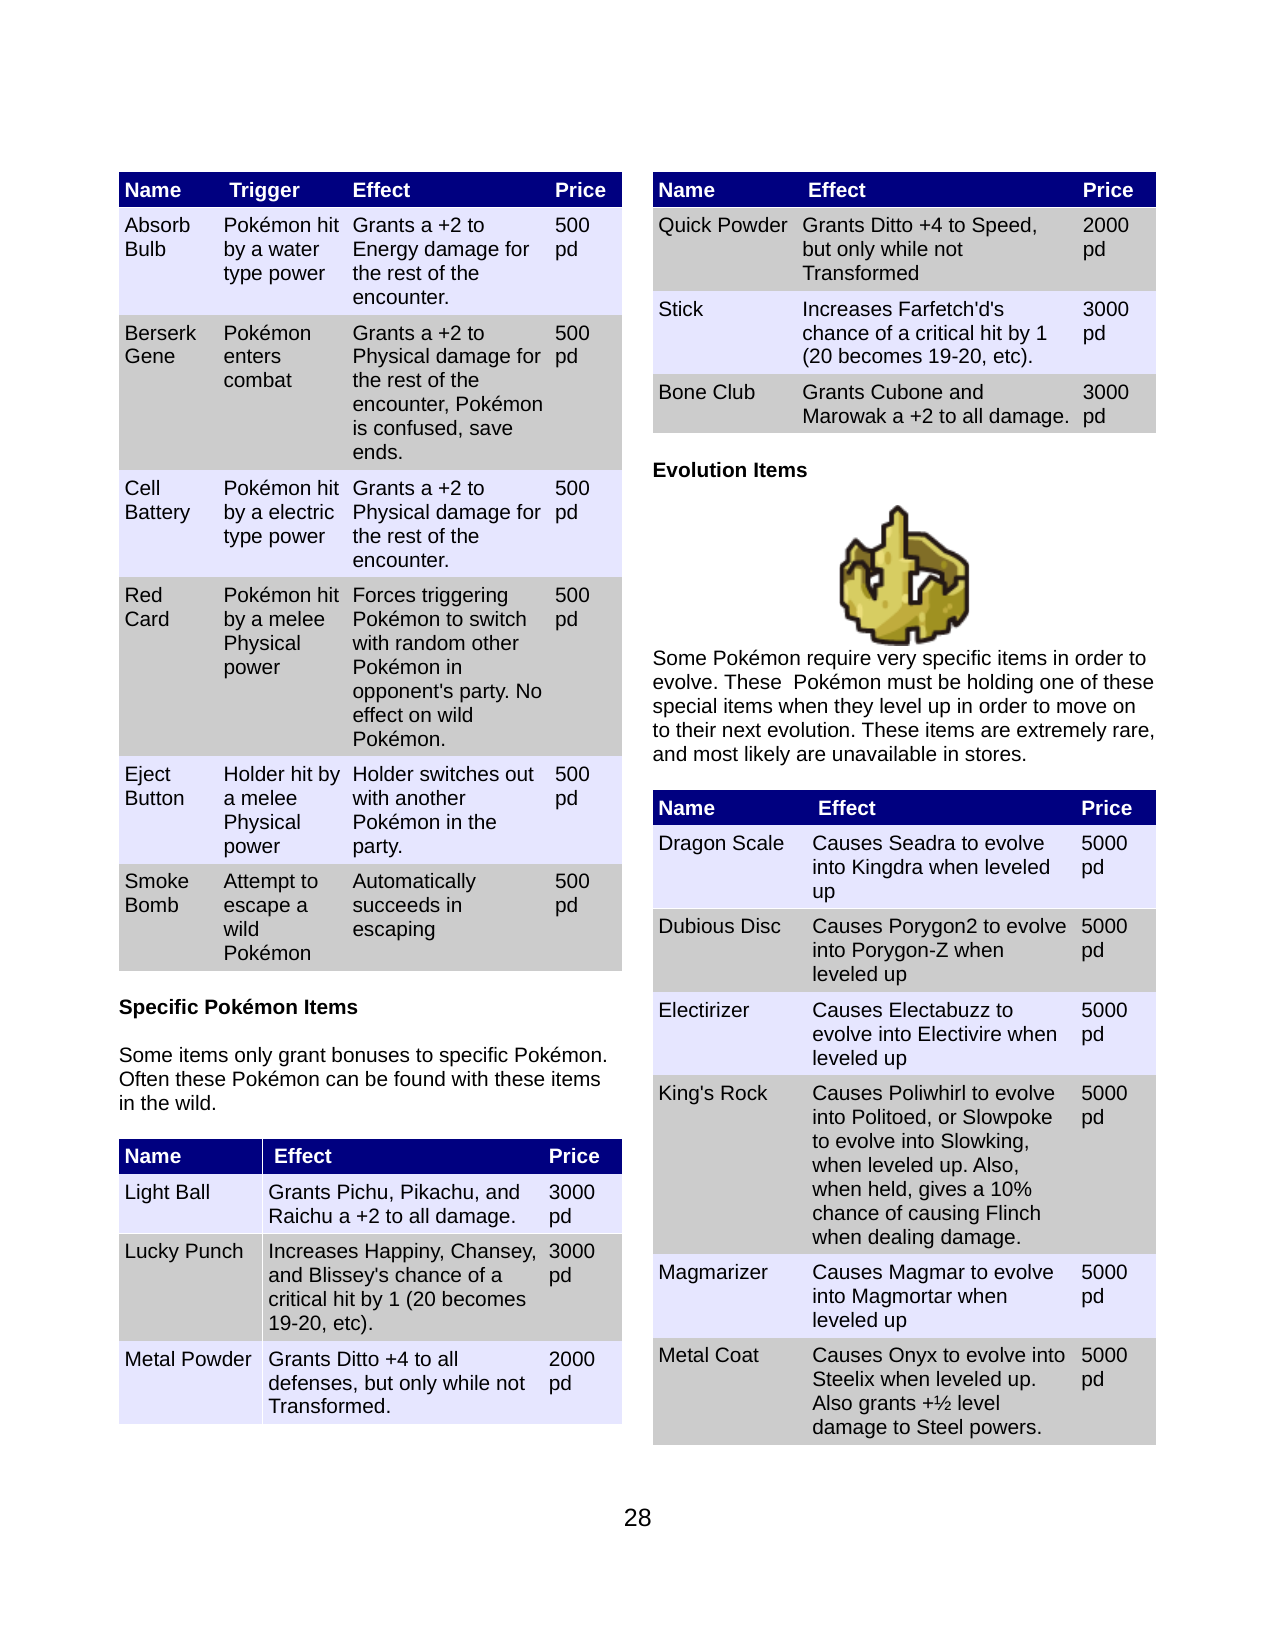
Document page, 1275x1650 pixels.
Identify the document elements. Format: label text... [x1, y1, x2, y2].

table_cell Forces triggering Pokémon to switch with random other Pokémon in opponent's party. No effect on wild Pokémon. [346, 577, 549, 756]
table_cell Dragon Scale [653, 825, 806, 908]
table_cell 500 pd [549, 864, 622, 971]
table_cell Stick [653, 291, 796, 374]
table_cell Attempt to escape a wild Pokémon [218, 864, 346, 971]
table_cell Lucky Punch [119, 1234, 262, 1341]
table_cell 500 pd [549, 470, 622, 577]
table_cell 5000 pd [1076, 1338, 1156, 1445]
table_header Effect [346, 172, 549, 207]
table_cell 5000 pd [1076, 1075, 1156, 1254]
table_header Name [653, 790, 806, 825]
table_cell Causes Electabuzz to evolve into Electivire when leveled up [806, 992, 1076, 1075]
text Some Pokémon require very specific items in order to evolve. These Pokémon must be holding one of these special items when they level up in order to move on to their next evolution. These items are extremely rare, and most likely are unavailable in stores. [652, 646, 1156, 766]
table_cell Pokémon enters combat [218, 315, 346, 470]
table_cell Holder switches out with another Pokémon in the party. [346, 756, 549, 864]
table_cell Metal Powder [119, 1341, 262, 1424]
table_cell Dubious Disc [653, 909, 806, 992]
table_cell Red Card [119, 577, 218, 756]
table_cell Eject Button [119, 756, 218, 864]
table_header Price [1076, 790, 1156, 825]
table_cell 3000 pd [543, 1174, 622, 1233]
table_header Effect [796, 172, 1077, 207]
table_cell 500 pd [549, 315, 622, 470]
table_header Name [119, 172, 218, 207]
table_cell Increases Farfetch'd's chance of a critical hit by 1 (20 becomes 19-20, etc). [796, 291, 1077, 374]
picture [839, 505, 970, 646]
table_cell Automatically succeeds in escaping [346, 864, 549, 971]
table_cell Grants Ditto +4 to Speed, but only while not Transformed [796, 208, 1077, 291]
table_cell 3000 pd [1077, 374, 1156, 433]
table_cell 500 pd [549, 577, 622, 756]
text Some items only grant bonuses to specific Pokémon. Often these Pokémon can be found with these items in the wild. [118, 1043, 622, 1115]
table_cell Pokémon hit by a melee Physical power [218, 577, 346, 756]
table_cell 5000 pd [1076, 825, 1156, 908]
table_cell Berserk Gene [119, 315, 218, 470]
table_cell Grants a +2 to Energy damage for the rest of the encounter. [346, 208, 549, 315]
table_header Trigger [218, 172, 346, 207]
table_header Price [549, 172, 622, 207]
table_cell Grants Ditto +4 to all defenses, but only while not Transformed. [263, 1341, 543, 1424]
table_cell Quick Powder [653, 208, 796, 291]
table_cell Grants Cubone and Marowak a +2 to all damage. [796, 374, 1077, 433]
table_cell Causes Onyx to evolve into Steelix when leveled up. Also grants +½ level damage to Steel powers. [806, 1338, 1076, 1445]
table_cell Causes Porygon2 to evolve into Porygon-Z when leveled up [806, 909, 1076, 992]
table_cell Holder hit by a melee Physical power [218, 756, 346, 864]
table_cell Magmarizer [653, 1254, 806, 1338]
table_header Price [543, 1139, 622, 1174]
table_cell 3000 pd [1077, 291, 1156, 374]
text Evolution Items [652, 457, 1156, 481]
table_cell Causes Seadra to evolve into Kingdra when leveled up [806, 825, 1076, 908]
table_cell Increases Happiny, Chansey, and Blissey's chance of a critical hit by 1 (20 becomes 19-20, etc). [263, 1234, 543, 1341]
table_cell 5000 pd [1076, 992, 1156, 1075]
table_cell 5000 pd [1076, 1254, 1156, 1338]
table_cell 5000 pd [1076, 909, 1156, 992]
text Specific Pokémon Items [118, 995, 622, 1019]
table_cell Grants a +2 to Physical damage for the rest of the encounter, Pokémon is confused, save ends. [346, 315, 549, 470]
table_cell 2000 pd [1077, 208, 1156, 291]
table_cell Bone Club [653, 374, 796, 433]
table_cell Metal Coat [653, 1338, 806, 1445]
table_header Name [653, 172, 796, 207]
table_cell 500 pd [549, 208, 622, 315]
table_cell Causes Poliwhirl to evolve into Politoed, or Slowpoke to evolve into Slowking, when leveled up. Also, when held, gives a 10% chance of causing Flinch when dealing damage. [806, 1075, 1076, 1254]
table_header Effect [263, 1139, 543, 1174]
table_cell 2000 pd [543, 1341, 622, 1424]
table_cell Pokémon hit by a electric type power [218, 470, 346, 577]
table_cell 3000 pd [543, 1234, 622, 1341]
table_cell Pokémon hit by a water type power [218, 208, 346, 315]
table_header Name [119, 1139, 262, 1174]
table_cell Grants a +2 to Physical damage for the rest of the encounter. [346, 470, 549, 577]
table_cell Electirizer [653, 992, 806, 1075]
table_header Effect [806, 790, 1076, 825]
table_cell Causes Magmar to evolve into Magmortar when leveled up [806, 1254, 1076, 1338]
table_cell 500 pd [549, 756, 622, 864]
table_cell Absorb Bulb [119, 208, 218, 315]
table_cell King's Rock [653, 1075, 806, 1254]
table_cell Smoke Bomb [119, 864, 218, 971]
table_cell Grants Pichu, Pikachu, and Raichu a +2 to all damage. [263, 1174, 543, 1233]
table_header Price [1077, 172, 1156, 207]
table_cell Cell Battery [119, 470, 218, 577]
table_cell Light Ball [119, 1174, 262, 1233]
